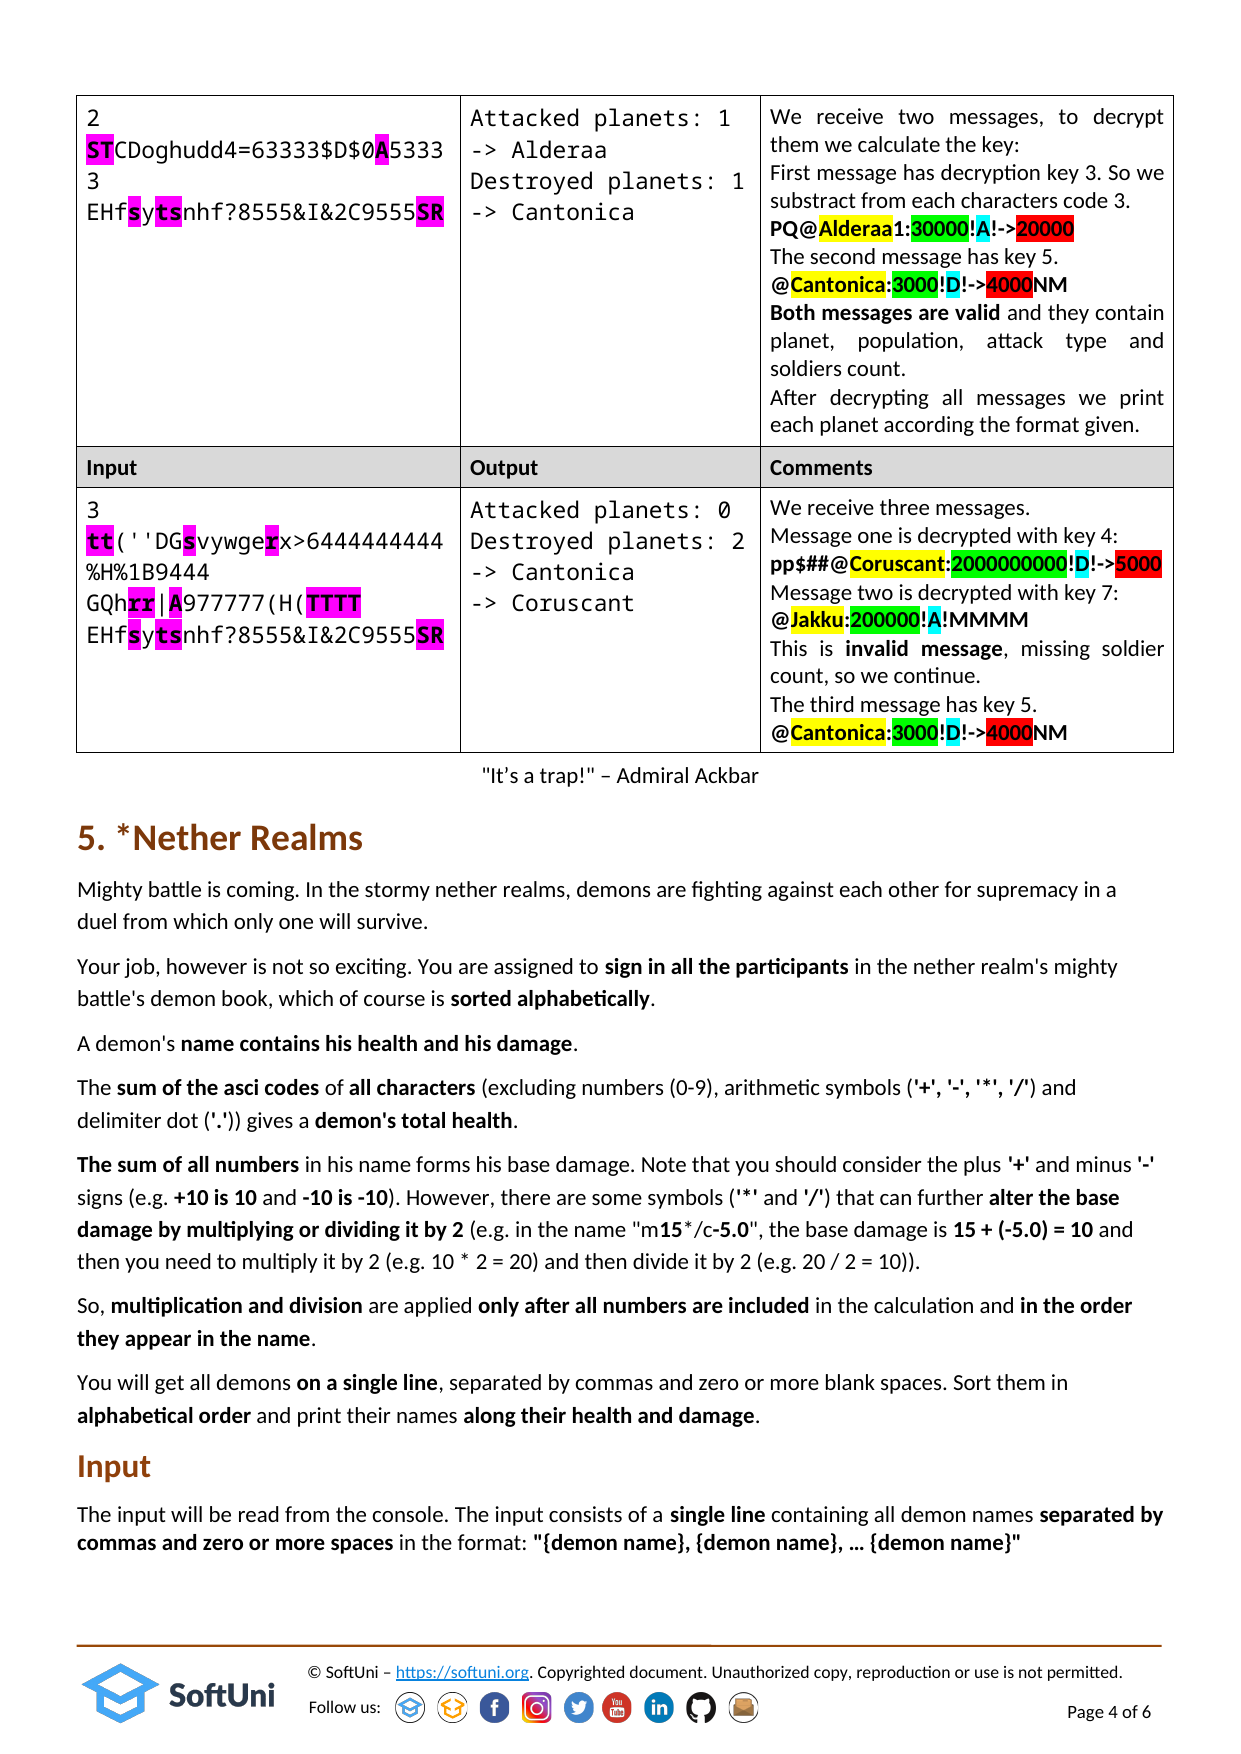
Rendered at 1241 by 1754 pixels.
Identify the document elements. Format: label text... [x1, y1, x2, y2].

table_cell Attacked planets: 0 Destroyed planets: 2 -> Cantonica -> Coruscant [461, 488, 760, 752]
picture [728, 1692, 759, 1723]
text So, multiplication and division are applied only after all numbers are included in the calculation and in the order they appear in the name. [77, 1292, 1163, 1352]
table_cell Input [77, 447, 460, 487]
picture [644, 1692, 653, 1701]
text Your job, however is not so exciting. You are assigned to sign in all the participants in the nether realm's mighty battle's demon book, which of course is sorted alphabetically. [77, 952, 1163, 1012]
picture [665, 1692, 674, 1701]
text The input will be read from the console. The input consists of a single line containing all demon names separated by commas and zero or more spaces in the format: "{demon name}, {demon name}, … {demon name}" [77, 1501, 1163, 1557]
subtitle *Nether Realms [77, 814, 1163, 860]
text "It’s a trap!" – Admiral Ackbar [77, 761, 1163, 789]
picture [479, 1692, 510, 1723]
picture [686, 1692, 716, 1723]
picture [658, 1705, 667, 1714]
table_cell 2 STCDoghudd4=63333$D$0A53333 EHfsytsnhf?8555&I&2C9555SR [77, 96, 460, 446]
text The sum of the asci codes of all characters (excluding numbers (0-9), arithmetic symbols ('+', '-', '*', '/') and delimiter dot ('.')) gives a demon's total health. [77, 1073, 1163, 1134]
picture [395, 1692, 425, 1723]
table_cell We receive two messages, to decrypt them we calculate the key: First message has decryption key 3. So we substract from each characters code 3. PQ@Alderaa1:30000!A!->20000 The second message has key 5. @Cantonica:3000!D!->4000NM Both messages are valid and they contain planet, population, attack type and soldiers count. After decrypting all messages we print each planet according the format given. [761, 96, 1173, 446]
table_cell 3 tt(''DGsvywgerx>6444444444%H%1B9444 GQhrr|A977777(H(TTTT EHfsytsnhf?8555&I&2C9555SR [77, 488, 460, 752]
picture [644, 1714, 653, 1723]
text The sum of all numbers in his name forms his base damage. Note that you should consider the plus '+' and minus '-' signs (e.g. +10 is 10 and -10 is -10). However, there are some symbols ('*' and '/') that can further alter the base damage by multiplying or dividing it by 2 (e.g. in the name "m15*/c-5.0", the base damage is 15 + (-5.0) = 10 and then you need to multiply it by 2 (e.g. 10 * 2 = 20) and then divide it by 2 (e.g. 20 / 2 = 10)). [77, 1150, 1163, 1275]
picture [602, 1692, 632, 1723]
table_cell We receive three messages. Message one is decrypted with key 4: pp$##@Coruscant:2000000000!D!->5000 Message two is decrypted with key 7: @Jakku:200000!A!MMMM This is invalid message, missing soldier count, so we continue. The third message has key 5. @Cantonica:3000!D!->4000NM [761, 488, 1173, 752]
text You will get all demons on a single line, separated by commas and zero or more blank spaces. Sort them in alphabetical order and print their names along their health and damage. [77, 1368, 1163, 1429]
picture [522, 1692, 552, 1723]
table_cell Output [461, 447, 760, 487]
text A demon's name contains his health and his damage. [77, 1029, 1163, 1057]
picture [437, 1692, 468, 1723]
subtitle Input [77, 1445, 1163, 1486]
picture [75, 1658, 281, 1729]
picture [665, 1714, 674, 1723]
picture [564, 1692, 594, 1723]
text Mighty battle is coming. In the stormy nether realms, demons are fighting against each other for supremacy in a duel from which only one will survive. [77, 875, 1163, 935]
table_cell Comments [761, 447, 1173, 487]
table_cell Attacked planets: 1 -> Alderaa Destroyed planets: 1 -> Cantonica [461, 96, 760, 446]
